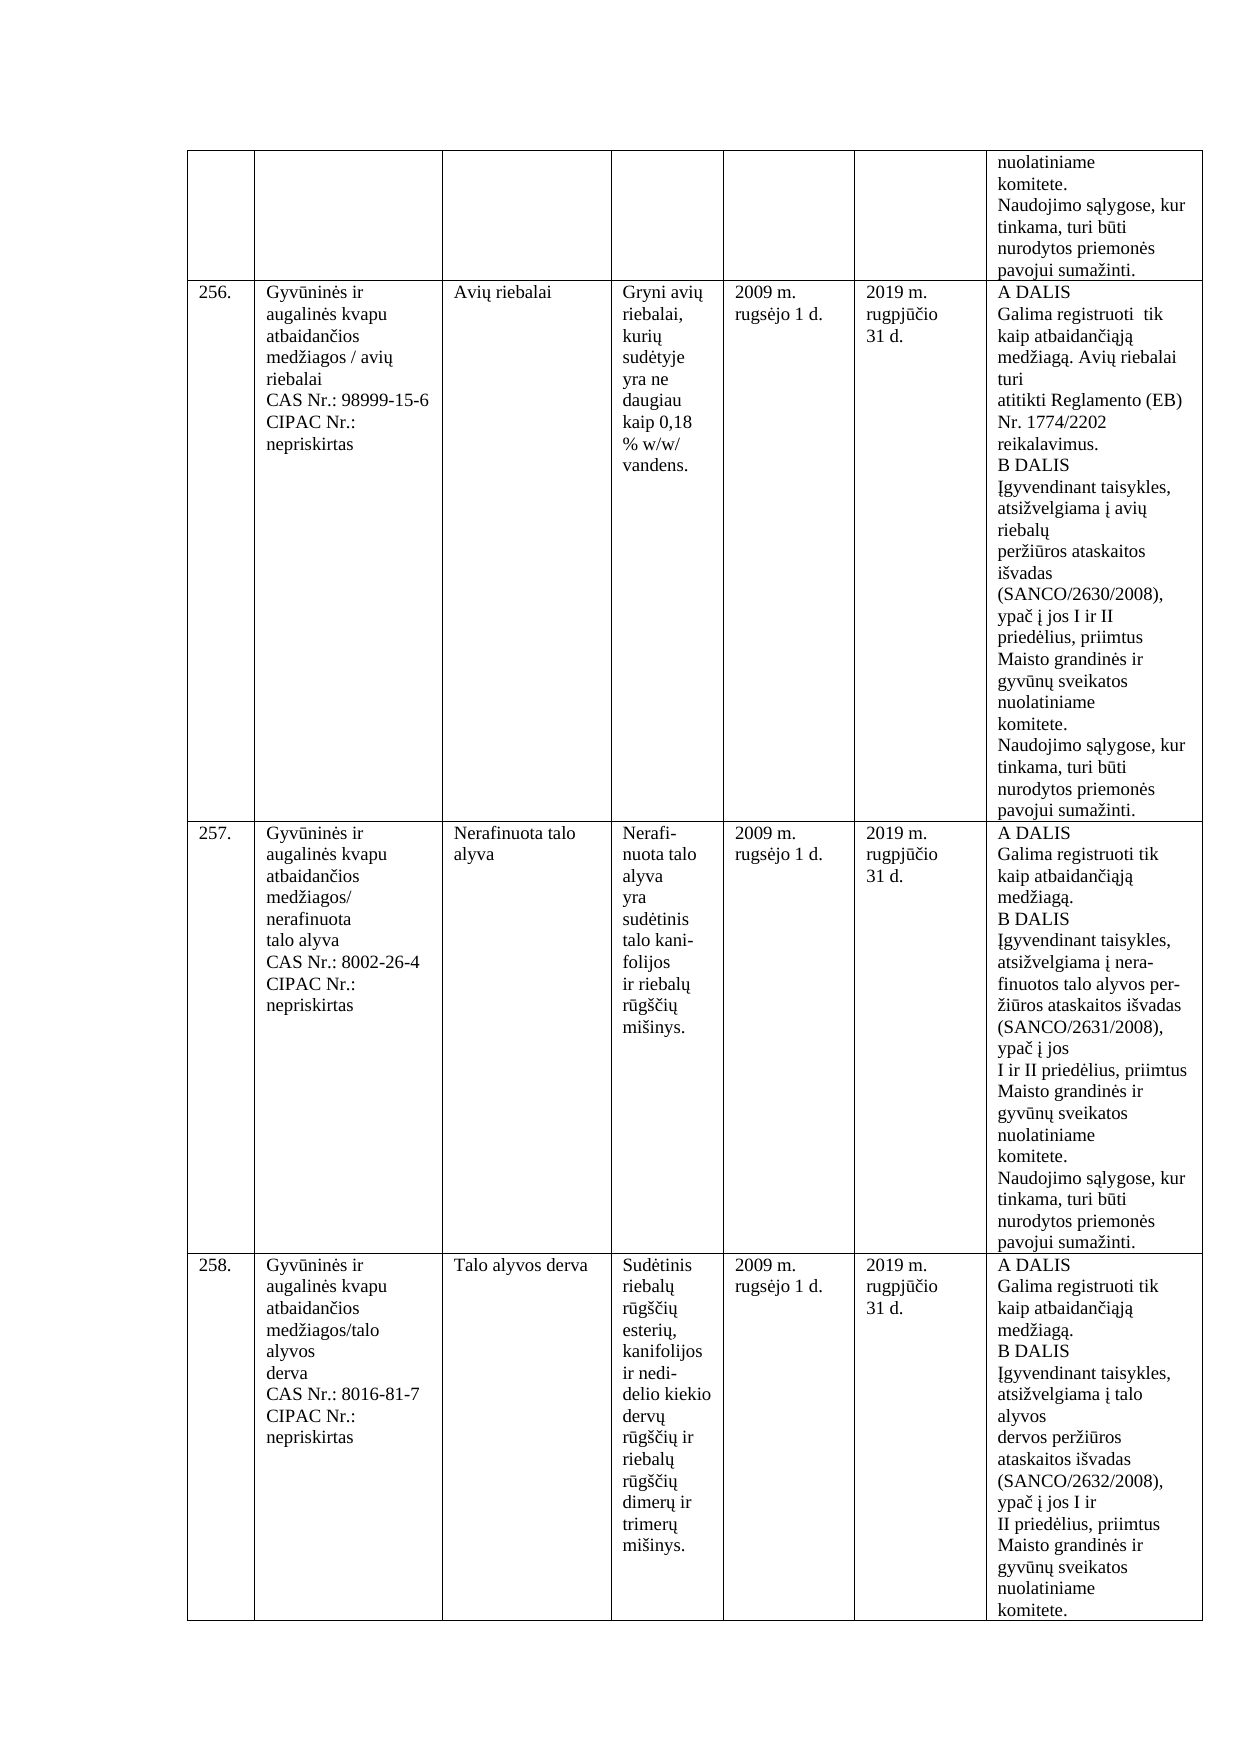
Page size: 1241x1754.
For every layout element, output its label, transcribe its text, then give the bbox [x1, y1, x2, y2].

table_cell 2019 m. rugpjūčio 31 d. [855, 281, 986, 821]
table_cell 2009 m. rugsėjo 1 d. [724, 822, 854, 1253]
table_cell A DALIS Galima registruoti tik kaip atbai­dančiąją medžiagą. B DALIS Įgyvendinant taisykles, atsi­žvel­giama į nera­finuotos ta­lo alyvos per­žiū­ros ataskaitos išvadas (SANCO/2631/2008), ypač į jos I ir II priedėlius, priimtus Maisto grandinės ir gyvūnų sveikatos nuolatiniame komitete. Naudojimo sąlygose, kur tinkama, turi būti nurodytos priemonės pavojui sumažinti. [987, 822, 1202, 1253]
table_cell [180, 1253, 187, 1620]
table_cell nuolatiniame komitete. Naudojimo sąlygose, kur tinkama, turi būti nurodytos priemonės pavojui sumažinti. [987, 151, 1202, 280]
table_cell [105, 280, 180, 821]
table_cell 256. [188, 281, 254, 821]
table_cell [188, 151, 254, 280]
table_cell 2019 m. rugpjūčio 31 d. [855, 822, 986, 1253]
table_cell 2019 m. rugpjūčio 31 d. [855, 1254, 986, 1620]
table_cell [105, 1253, 180, 1620]
table_cell Gyvūninės ir augalinės kvapu atbaidančios medžiagos/talo alyvos derva CAS Nr.: 8016-81-7 CIPAC Nr.: nepriskirtas [255, 1254, 442, 1620]
table_cell [724, 151, 854, 280]
table_cell 2009 m. rugsėjo 1 d. [724, 1254, 854, 1620]
table_cell [612, 151, 723, 280]
table_cell Gryni avių riebalai, kurių sudėtyje yra ne daugiau kaip 0,18 % w/w/ vandens. [612, 281, 723, 821]
table_cell Gyvūninės ir augalinės kvapu atbaidančios medžiagos / avių riebalai CAS Nr.: 98999-15-6 CIPAC Nr.: nepriskirtas [255, 281, 442, 821]
table_cell [105, 150, 180, 280]
table_cell [180, 821, 187, 1253]
table_cell [443, 151, 611, 280]
table_cell [1203, 821, 1211, 1253]
table_cell A DALIS Galima registruoti tik kaip atbaidančiąją medžiagą. Avių riebalai turi atitikti Reglamento (EB) Nr. 1774/2202 reikalavimus. B DALIS Įgyvendinant taisykles, atsižvelgiama į avių riebalų peržiūros ataskaitos išvadas (SANCO/2630/2008), ypač į jos I ir II priedėlius, priimtus Maisto grandinės ir gyvūnų sveikatos nuolatiniame komitete. Naudojimo sąly­gose, kur tinkama, turi būti nurodytos priemonės pavo­jui sumažinti. [987, 281, 1202, 821]
table_cell Nerafi-nuota talo alyva yra sudėtinis talo kani-folijos ir riebalų rūgščių mišinys. [612, 822, 723, 1253]
table_cell A DALIS Galima registruoti tik kaip atbaidančiąją medžiagą. B DALIS Įgyvendinant taisykles, atsižvelgiama į talo alyvos dervos peržiūros ataskaitos išvadas (SANCO/2632/2008), ypač į jos I ir II priedėlius, priimtus Maisto grandinės ir gyvūnų sveikatos nuolatiniame komitete. [987, 1254, 1202, 1620]
table_cell Gyvūninės ir augalinės kvapu atbaidančios medžiagos/ nerafinuota talo alyva CAS Nr.: 8002-26-4 CIPAC Nr.: nepriskirtas [255, 822, 442, 1253]
table_cell [180, 280, 187, 821]
table_cell Sudėtinis riebalų rūgščių esterių, kanifolijos ir nedi-delio kiekio dervų rūgščių ir riebalų rūgščių dimerų ir trimerų mišinys. [612, 1254, 723, 1620]
table_cell Nerafinuota talo alyva [443, 822, 611, 1253]
table_cell 257. [188, 822, 254, 1253]
table_cell [255, 151, 442, 280]
table_cell Talo alyvos derva [443, 1254, 611, 1620]
table_cell [1203, 1253, 1211, 1620]
table_cell 2009 m. rugsėjo 1 d. [724, 281, 854, 821]
table_cell [1203, 150, 1211, 280]
table_cell [1203, 280, 1211, 821]
table_cell Avių riebalai [443, 281, 611, 821]
table_cell [855, 151, 986, 280]
table_cell [105, 821, 180, 1253]
table_cell 258. [188, 1254, 254, 1620]
table_cell [180, 150, 187, 280]
